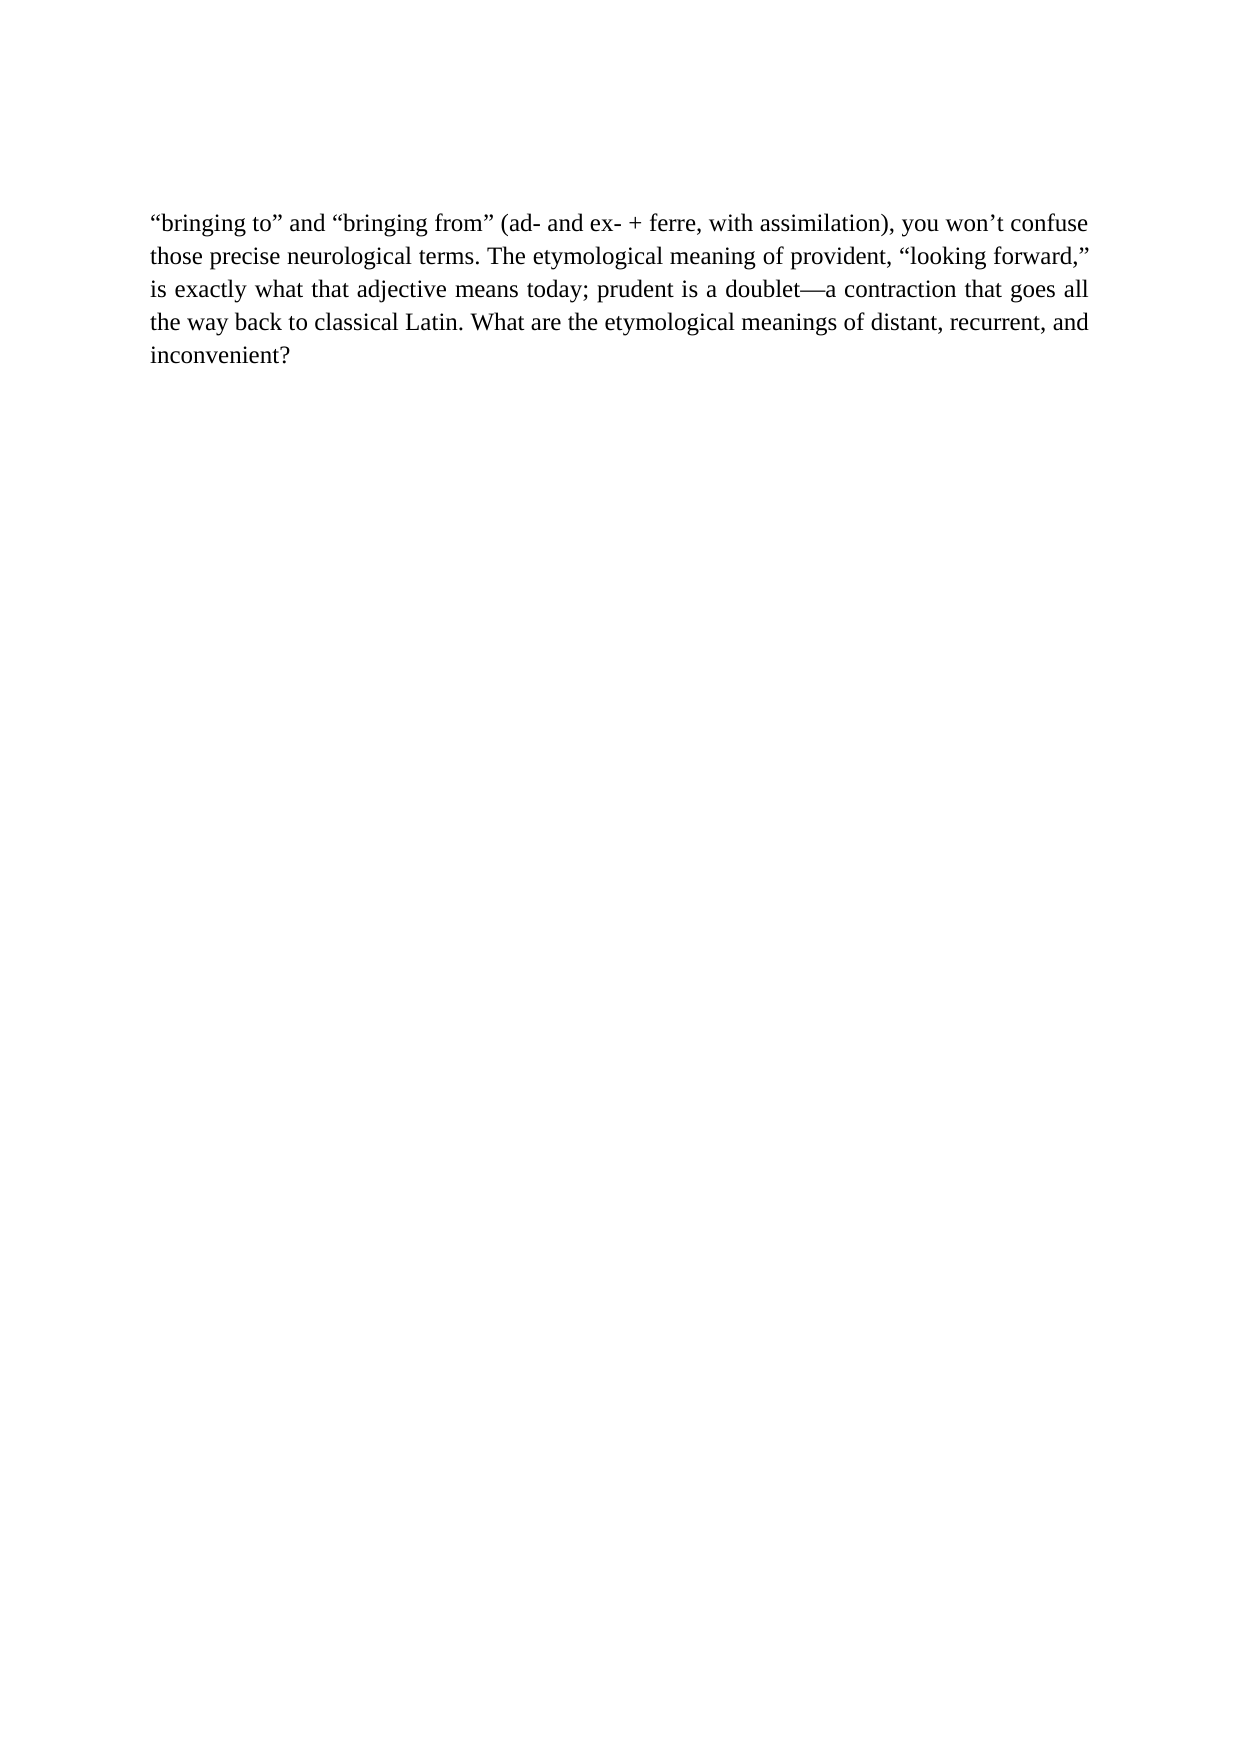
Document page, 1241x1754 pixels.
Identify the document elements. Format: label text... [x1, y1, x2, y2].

text “bringing to” and “bringing from” (ad- and ex- + ferre, with assimilation), you won’t confuse those precise neurological terms. The etymological meaning of provident, “looking forward,” is exactly what that adjective means today; prudent is a doublet—a contraction that goes all the way back to classical Latin. What are the etymological meanings of distant, recurrent, and inconvenient? [150, 208, 1090, 369]
